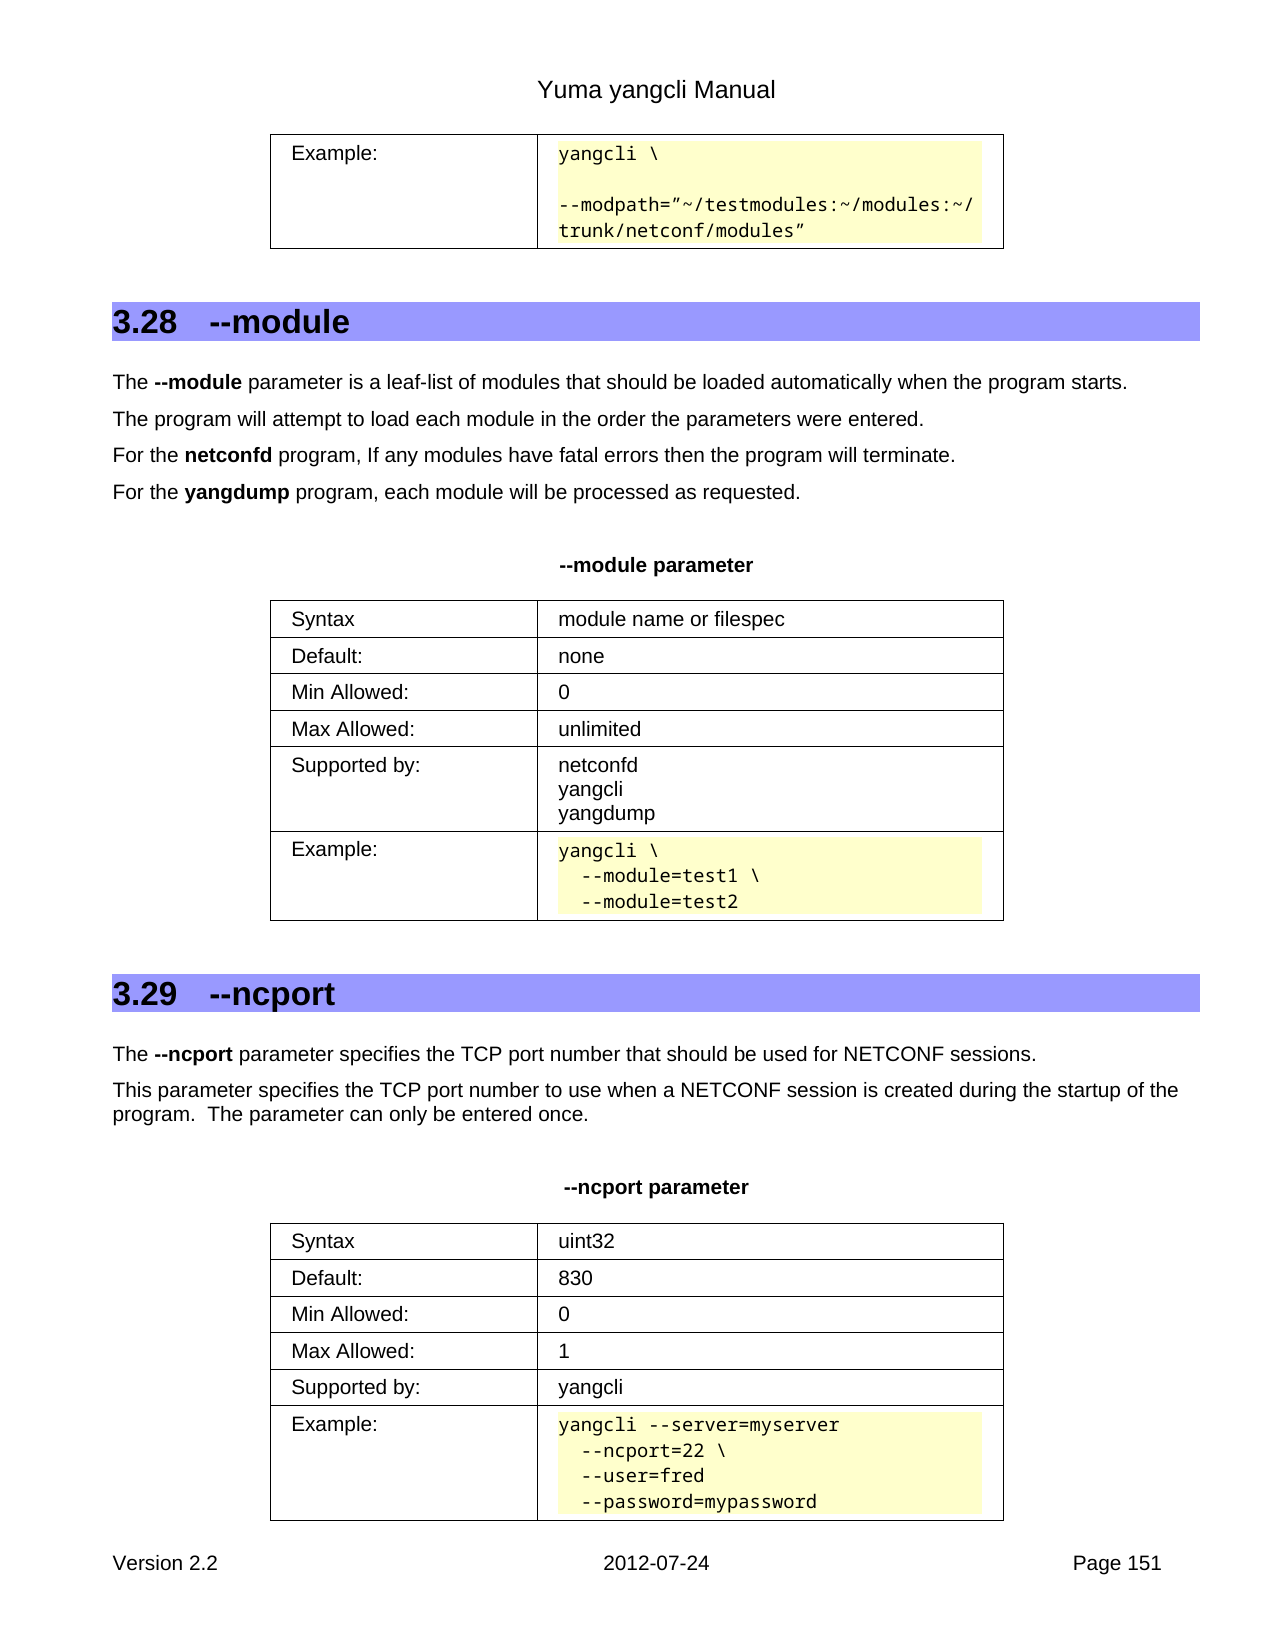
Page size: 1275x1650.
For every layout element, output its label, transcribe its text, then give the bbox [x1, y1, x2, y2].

text For the yangdump program, each module will be processed as requested. [112, 479, 1200, 503]
table_cell none [538, 638, 1003, 673]
table_cell Max Allowed: [271, 1333, 537, 1368]
subtitle --ncport [112, 974, 1200, 1012]
table_cell Supported by: [271, 747, 537, 831]
subtitle --ncport parameter [127, 1175, 1185, 1199]
table_cell 1 [538, 1333, 1003, 1368]
subtitle --module parameter [127, 552, 1185, 576]
table_cell Min Allowed: [271, 674, 537, 710]
table_cell Example: [271, 135, 537, 248]
table_cell 830 [538, 1260, 1003, 1296]
table_header Syntax [271, 601, 537, 637]
table_cell Max Allowed: [271, 711, 537, 746]
text For the netconfd program, If any modules have fatal errors then the program will terminate. [112, 443, 1200, 467]
text The --module parameter is a leaf-list of modules that should be loaded automatically when the program starts. [112, 370, 1200, 394]
table_cell yangcli --server=myserver --ncport=22 \ --user=fred --password=mypassword [538, 1406, 1003, 1519]
table_cell Min Allowed: [271, 1297, 537, 1332]
table_header uint32 [538, 1224, 1003, 1259]
table_header Syntax [271, 1224, 537, 1259]
table_cell Example: [271, 832, 537, 919]
text This parameter specifies the TCP port number to use when a NETCONF session is created during the startup of the program. The parameter can only be entered once. [112, 1078, 1200, 1126]
table_cell 0 [538, 674, 1003, 710]
table_cell yangcli \ --module=test1 \ --module=test2 [538, 832, 1003, 919]
table_header module name or filespec [538, 601, 1003, 637]
table_cell Default: [271, 1260, 537, 1296]
table_cell yangcli [538, 1370, 1003, 1405]
table_cell unlimited [538, 711, 1003, 746]
table_cell Supported by: [271, 1370, 537, 1405]
text The program will attempt to load each module in the order the parameters were entered. [112, 407, 1200, 431]
table_cell Example: [271, 1406, 537, 1519]
table_cell Default: [271, 638, 537, 673]
subtitle --module [112, 302, 1200, 341]
table_cell yangcli \ --modpath=”~/testmodules:~/modules:~/trunk/netconf/modules” [538, 135, 1003, 248]
table_cell netconfd yangcli yangdump [538, 747, 1003, 831]
text The --ncport parameter specifies the TCP port number that should be used for NETCONF sessions. [112, 1041, 1200, 1065]
table_cell 0 [538, 1297, 1003, 1332]
